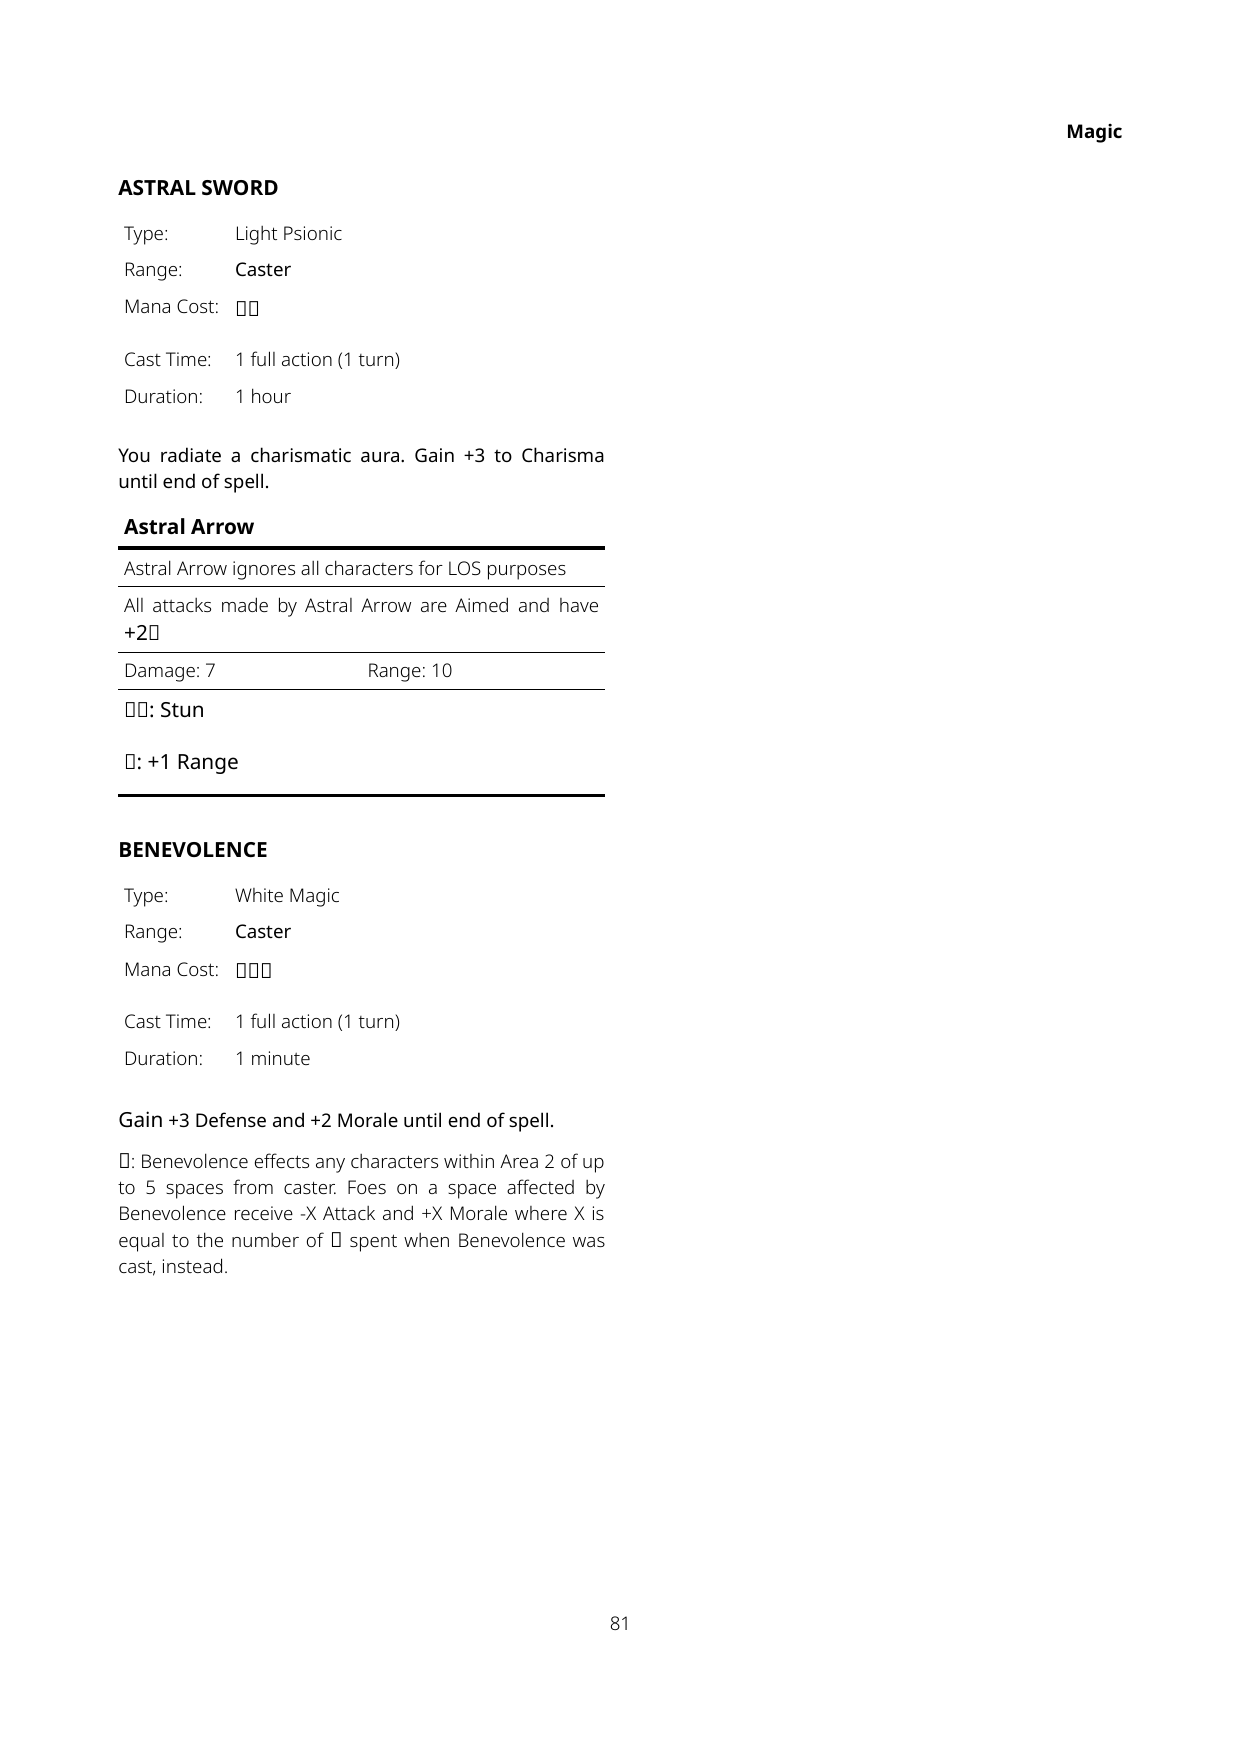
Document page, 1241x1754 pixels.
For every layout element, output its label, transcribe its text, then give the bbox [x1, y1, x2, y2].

table_cell Range: [118, 913, 229, 950]
table_cell 1 full action (1 turn) [229, 1003, 606, 1039]
text BENEVOLENCE [118, 835, 605, 864]
table_cell : +1 Range [118, 742, 605, 794]
table_cell Caster [229, 913, 606, 950]
table_cell 1 full action (1 turn) [229, 340, 606, 377]
table_cell 1 hour [229, 378, 606, 414]
table_cell Range: [118, 251, 229, 288]
table_header Light Psionic [229, 214, 606, 251]
table_cell Damage: 7 [118, 653, 362, 689]
table_header White Magic [229, 876, 606, 913]
text You radiate a charismatic aura. Gain +3 to Charisma until end of spell. [118, 414, 605, 494]
table_cell Duration: [118, 1040, 229, 1076]
table_cell Astral Arrow ignores all characters for LOS purposes [118, 550, 605, 586]
table_header Astral Arrow [118, 506, 605, 546]
table_cell 1 minute [229, 1040, 606, 1076]
table_cell Cast Time: [118, 1003, 229, 1039]
table_cell Cast Time: [118, 340, 229, 377]
table_header Type: [118, 876, 229, 913]
table_cell  [229, 288, 606, 340]
table_cell Mana Cost: [118, 288, 229, 340]
table_cell : Stun [118, 690, 605, 742]
table_cell Duration: [118, 378, 229, 414]
text Gain +3 Defense and +2 Morale until end of spell. [118, 1076, 605, 1133]
table_cell Caster [229, 251, 606, 288]
table_cell Mana Cost: [118, 950, 229, 1002]
table_cell  [229, 950, 606, 1002]
text : Benevolence effects any characters within Area 2 of up to 5 spaces from caster. Foes on a space affected by Benevolence receive -X Attack and +X Morale where X is equal to the number of  spent when Benevolence was cast, instead. [118, 1146, 605, 1279]
table_cell All attacks made by Astral Arrow are Aimed and have +2 [118, 587, 605, 652]
table_cell Range: 10 [362, 653, 605, 689]
text ASTRAL SWORD [118, 173, 605, 202]
table_header Type: [118, 214, 229, 251]
